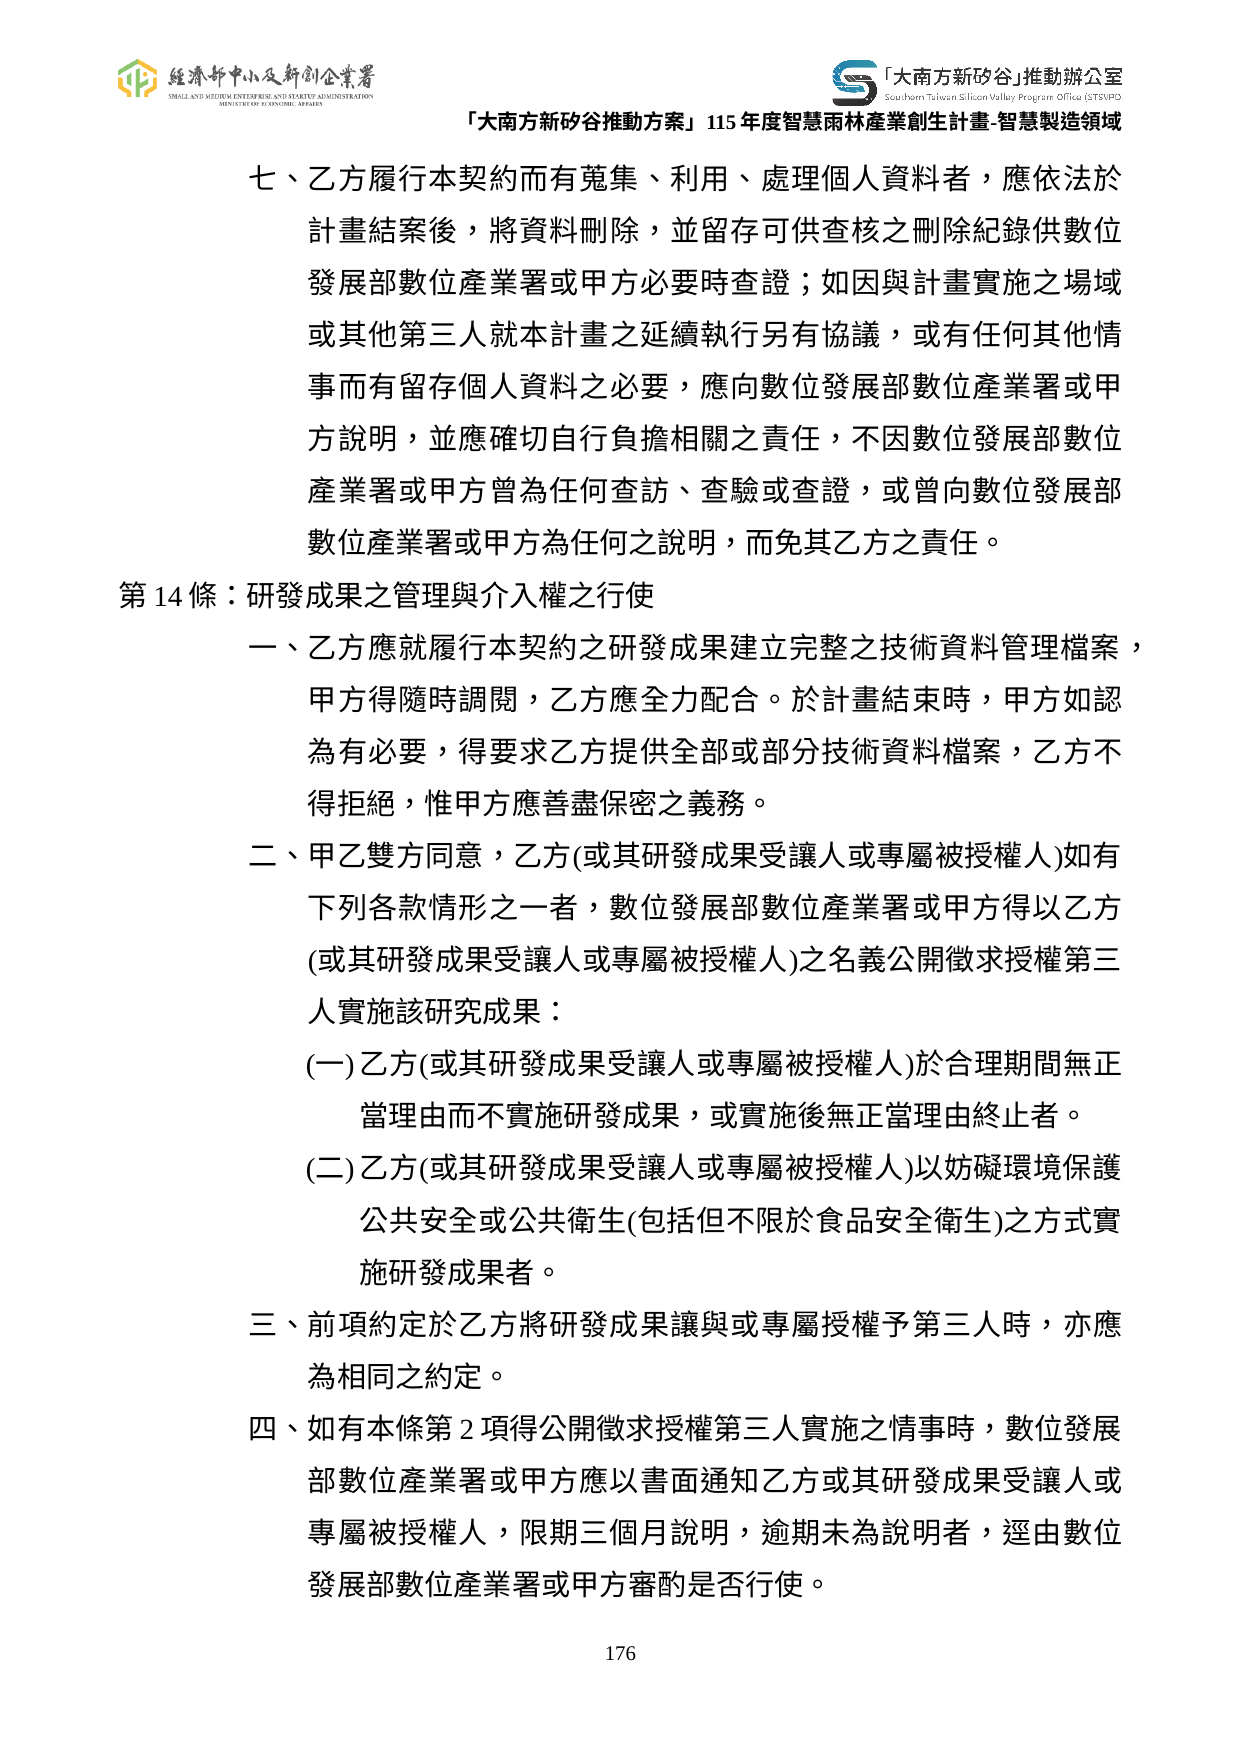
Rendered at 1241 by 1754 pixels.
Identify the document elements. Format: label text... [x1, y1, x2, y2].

text (二) 乙方(或其研發成果受讓人或專屬被授權人)以妨礙環境保護、公共安全或公共衛生(包括但不限於食品安全衛生)之方式實施研發成果者。 [306, 1137, 1122, 1293]
picture [118, 59, 375, 106]
text (一) 乙方(或其研發成果受讓人或專屬被授權人)於合理期間無正當理由而不實施研發成果，或實施後無正當理由終止者。 [306, 1033, 1122, 1137]
text 七、 乙方履行本契約而有蒐集、利用、處理個人資料者，應依法於計畫結案後，將資料刪除，並留存可供查核之刪除紀錄供數位發展部數位產業署或甲方必要時查證；如因與計畫實施之場域或其他第三人就本計畫之延續執行另有協議，或有任何其他情事而有留存個人資料之必要，應向數位發展部數位產業署或甲方說明，並應確切自行負擔相關之責任，不因數位發展部數位產業署或甲方曾為任何查訪、查驗或查證，或曾向數位發展部數位產業署或甲方為任何之說明，而免其乙方之責任。 [249, 148, 1122, 564]
text 四、 如有本條第2項得公開徵求授權第三人實施之情事時，數位發展部數位產業署或甲方應以書面通知乙方或其研發成果受讓人或專屬被授權人，限期三個月說明，逾期未為說明者，逕由數位發展部數位產業署或甲方審酌是否行使。 [249, 1398, 1122, 1606]
text 一、 乙方應就履行本契約之研發成果建立完整之技術資料管理檔案，甲方得隨時調閱，乙方應全力配合。於計畫結束時，甲方如認為有必要，得要求乙方提供全部或部分技術資料檔案，乙方不得拒絕，惟甲方應善盡保密之義務。 [249, 616, 1122, 825]
text 三、 前項約定於乙方將研發成果讓與或專屬授權予第三人時，亦應為相同之約定。 [249, 1293, 1122, 1398]
text 二、 甲乙雙方同意，乙方(或其研發成果受讓人或專屬被授權人)如有下列各款情形之一者，數位發展部數位產業署或甲方得以乙方(或其研發成果受讓人或專屬被授權人)之名義公開徵求授權第三人實施該研究成果： [249, 825, 1122, 1033]
text 第14條：研發成果之管理與介入權之行使 [118, 564, 1122, 616]
picture [832, 60, 1123, 106]
